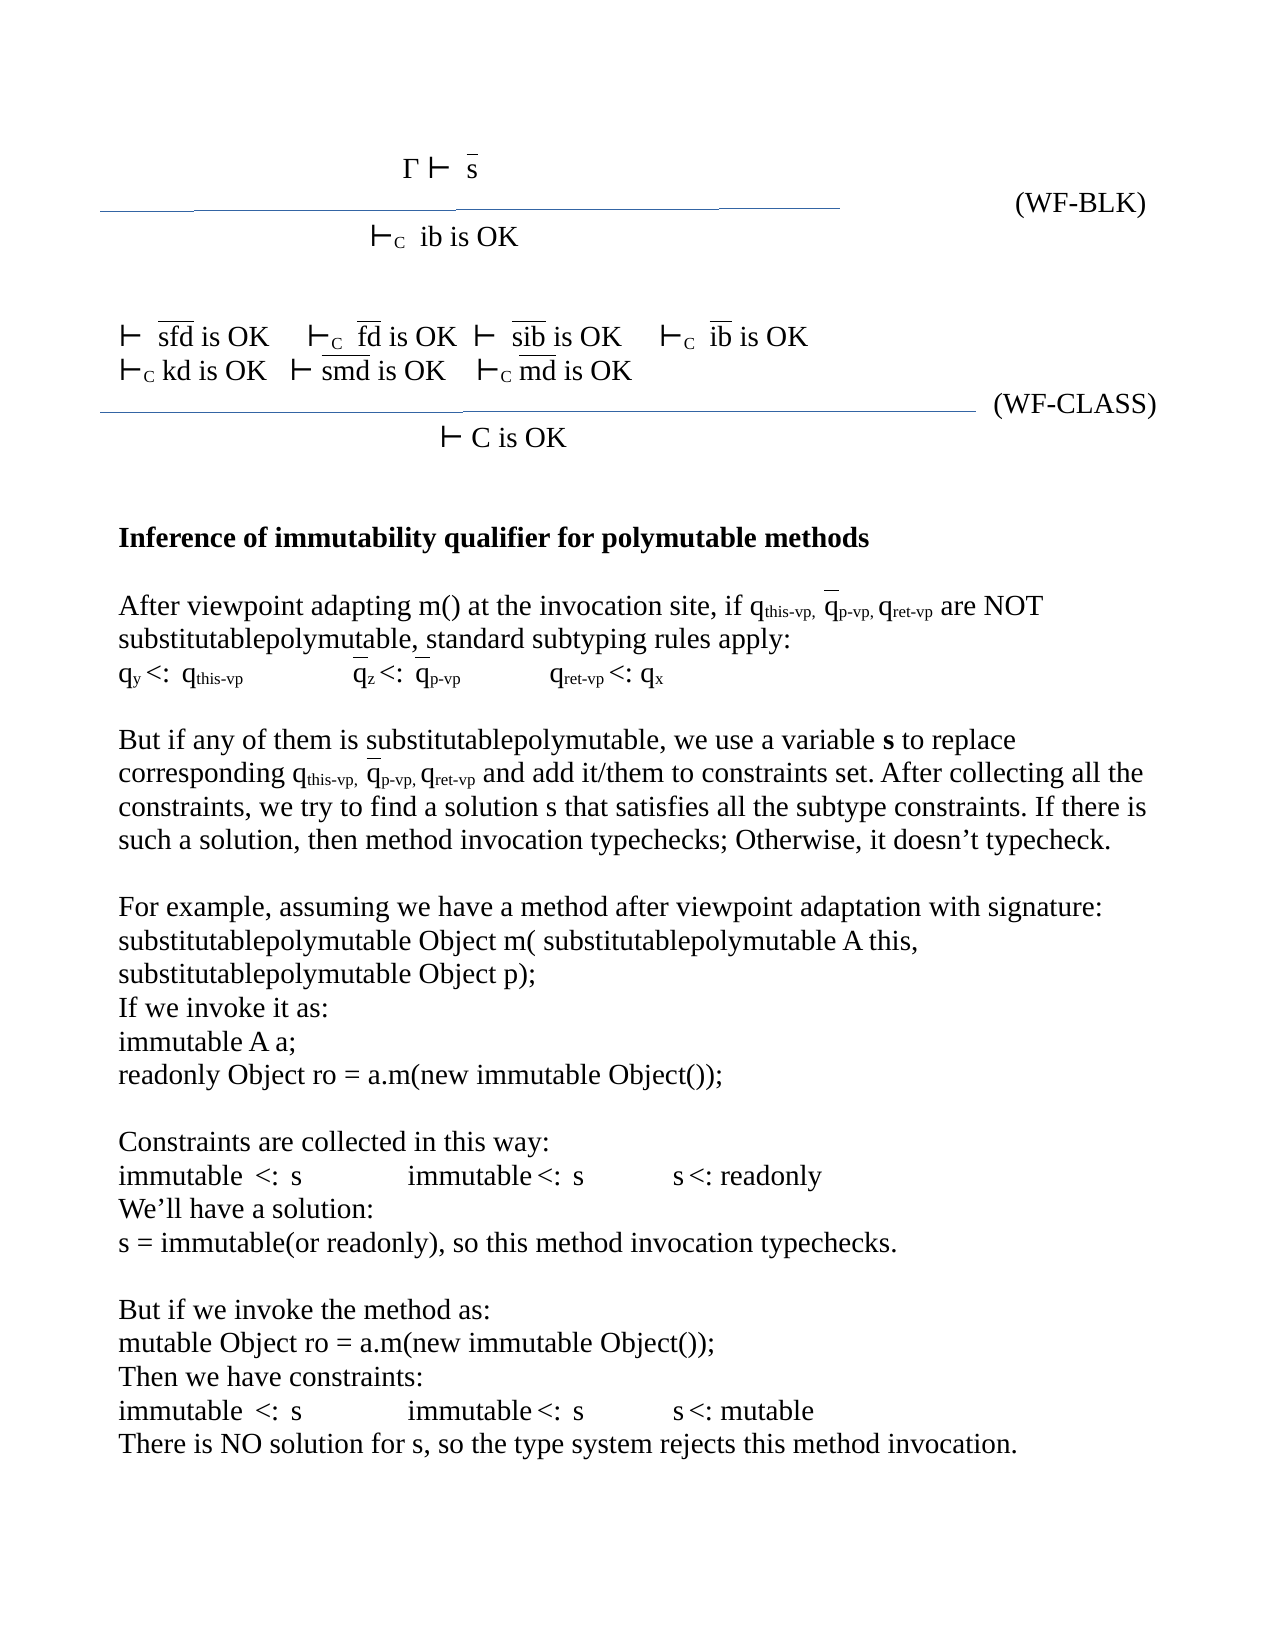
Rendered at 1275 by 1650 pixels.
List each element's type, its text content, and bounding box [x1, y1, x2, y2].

text substitutablepolymutable Object m( substitutablepolymutable A this, substitutablepolymutable Object p); [118, 923, 1157, 990]
text (WF-BLK) [118, 185, 1157, 219]
text mutable Object ro = a.m(new immutable Object()); [118, 1326, 1157, 1359]
text For example, assuming we have a method after viewpoint adaptation with signature: [118, 889, 1157, 923]
text But if any of them is substitutablepolymutable, we use a variable s to replace corresponding qthis-vp, qp-vp, qret-vp and add it/them to constraints set. After collecting all the constraints, we try to find a solution s that satisfies all the subtype constraints. If there is such a solution, then method invocation typechecks; Otherwise, it doesn’t typecheck. [118, 722, 1157, 856]
text readonly Object ro = a.m(new immutable Object()); [118, 1057, 1157, 1091]
text Then we have constraints: [118, 1359, 1157, 1393]
text We’ll have a solution: [118, 1191, 1157, 1225]
text s = immutable(or readonly), so this method invocation typechecks. [118, 1225, 1157, 1258]
text (WF-CLASS) [118, 386, 1157, 420]
text ⊢C kd is OK ⊢ smd is OK ⊢C md is OK [118, 353, 1157, 386]
text ⊢C ib is OK [118, 219, 1157, 252]
text Γ ⊢ s [118, 152, 1157, 185]
text immutable <: s immutable <: s s <: mutable [118, 1393, 1157, 1426]
text Inference of immutability qualifier for polymutable methods [118, 521, 1157, 554]
text ⊢ sfd is OK ⊢C fd is OK ⊢ sib is OK ⊢C ib is OK [118, 319, 1157, 353]
text But if we invoke the method as: [118, 1292, 1157, 1326]
text ⊢ C is OK [118, 420, 1157, 453]
text qy <: qthis-vp qz <: qp-vp qret-vp <: qx [118, 655, 1157, 688]
text immutable A a; [118, 1024, 1157, 1057]
text Constraints are collected in this way: [118, 1124, 1157, 1158]
text There is NO solution for s, so the type system rejects this method invocation. [118, 1426, 1157, 1460]
text If we invoke it as: [118, 990, 1157, 1024]
text After viewpoint adapting m() at the invocation site, if qthis-vp, qp-vp, qret-vp are NOT substitutablepolymutable, standard subtyping rules apply: [118, 588, 1157, 655]
text immutable <: s immutable <: s s <: readonly [118, 1158, 1157, 1191]
